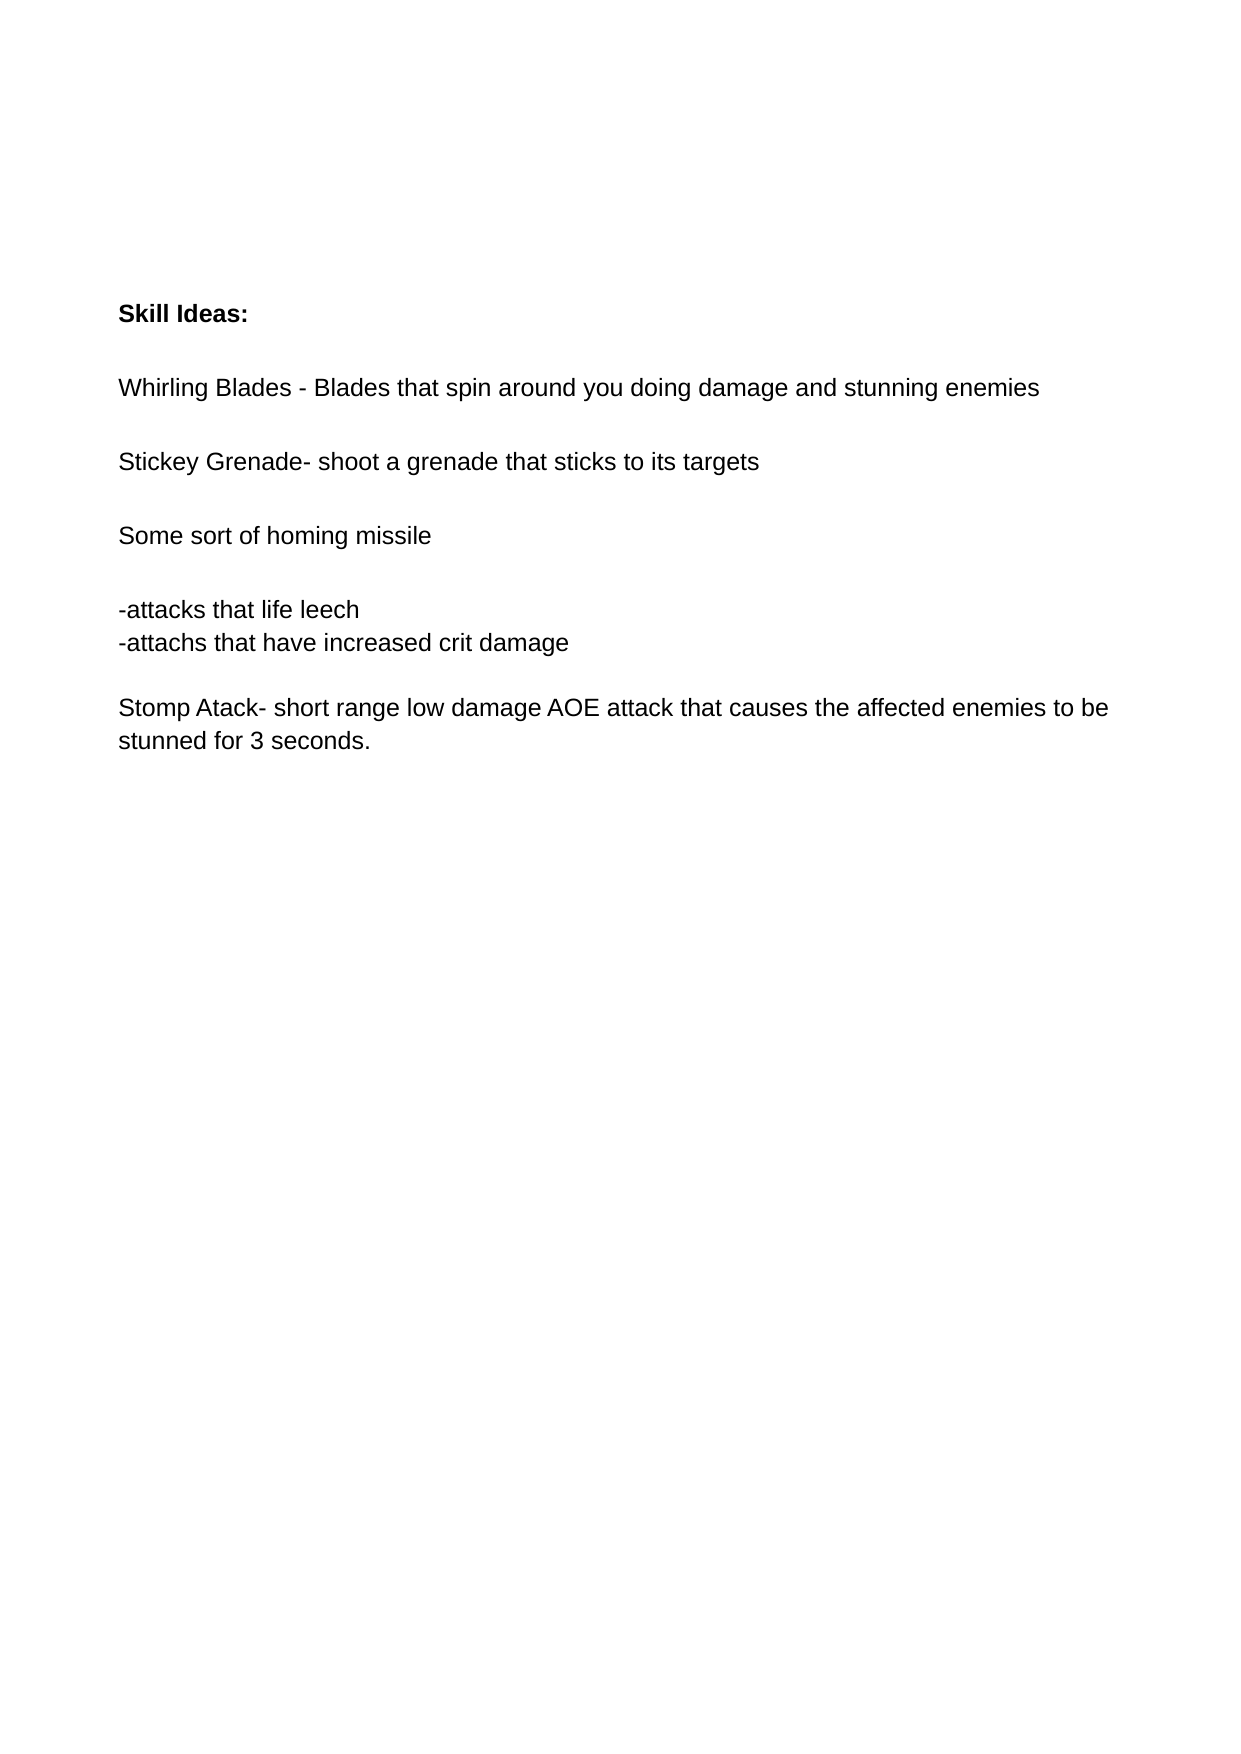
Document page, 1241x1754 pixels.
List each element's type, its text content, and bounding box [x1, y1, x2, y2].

text Skill Ideas: [118, 299, 1122, 328]
text Stickey Grenade- shoot a grenade that sticks to its targets [118, 447, 1122, 476]
text -attacks that life leech [118, 595, 1122, 624]
text Whirling Blades - Blades that spin around you doing damage and stunning enemies [118, 373, 1122, 402]
text Stomp Atack- short range low damage AOE attack that causes the affected enemies to be stunned for 3 seconds. [118, 693, 1122, 755]
text -attachs that have increased crit damage [118, 628, 1122, 657]
text Some sort of homing missile [118, 521, 1122, 550]
